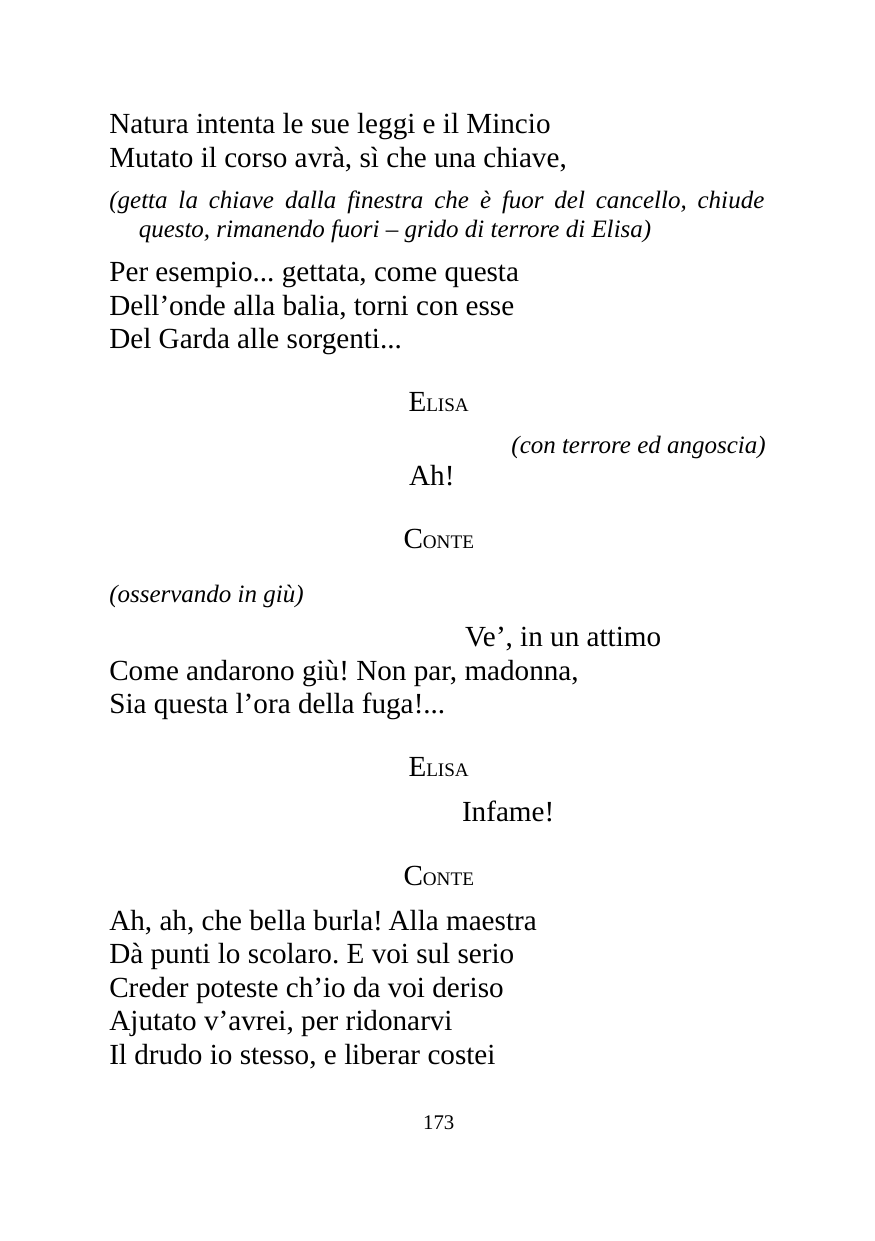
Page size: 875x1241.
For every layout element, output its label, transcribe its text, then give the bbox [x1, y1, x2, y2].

text Il drudo io stesso, e liberar costei [109, 1037, 768, 1071]
text Natura intenta le sue leggi e il Mincio [109, 106, 768, 140]
text Ah! [409, 458, 768, 492]
text Infame! [462, 794, 768, 828]
text Del Garda alle sorgenti... [109, 321, 768, 355]
text Creder poteste ch’io da voi deriso [109, 970, 768, 1003]
text Sia questa l’ora della fuga!... [109, 686, 768, 720]
text Ve’, in un attimo [465, 619, 768, 653]
text (osservando in giù) [109, 579, 768, 607]
text Ajutato v’avrei, per ridonarvi [109, 1003, 768, 1037]
text Dà punti lo scolaro. E voi sul serio [109, 936, 768, 970]
text Come andarono giù! Non par, madonna, [109, 653, 768, 686]
text Ah, ah, che bella burla! Alla maestra [109, 903, 768, 936]
text Per esempio... gettata, come questa [109, 254, 768, 288]
text (con terrore ed angoscia) [404, 430, 768, 458]
text Conte [109, 858, 768, 891]
text (getta la chiave dalla finestra che è fuor del cancello, chiude questo, rimanendo fuori – grido di terrore di Elisa) [109, 185, 768, 243]
text Elisa [109, 749, 768, 783]
text Conte [109, 522, 768, 555]
text Dell’onde alla balia, torni con esse [109, 288, 768, 321]
text Mutato il corso avrà, sì che una chiave, [109, 140, 768, 173]
text Elisa [109, 384, 768, 418]
